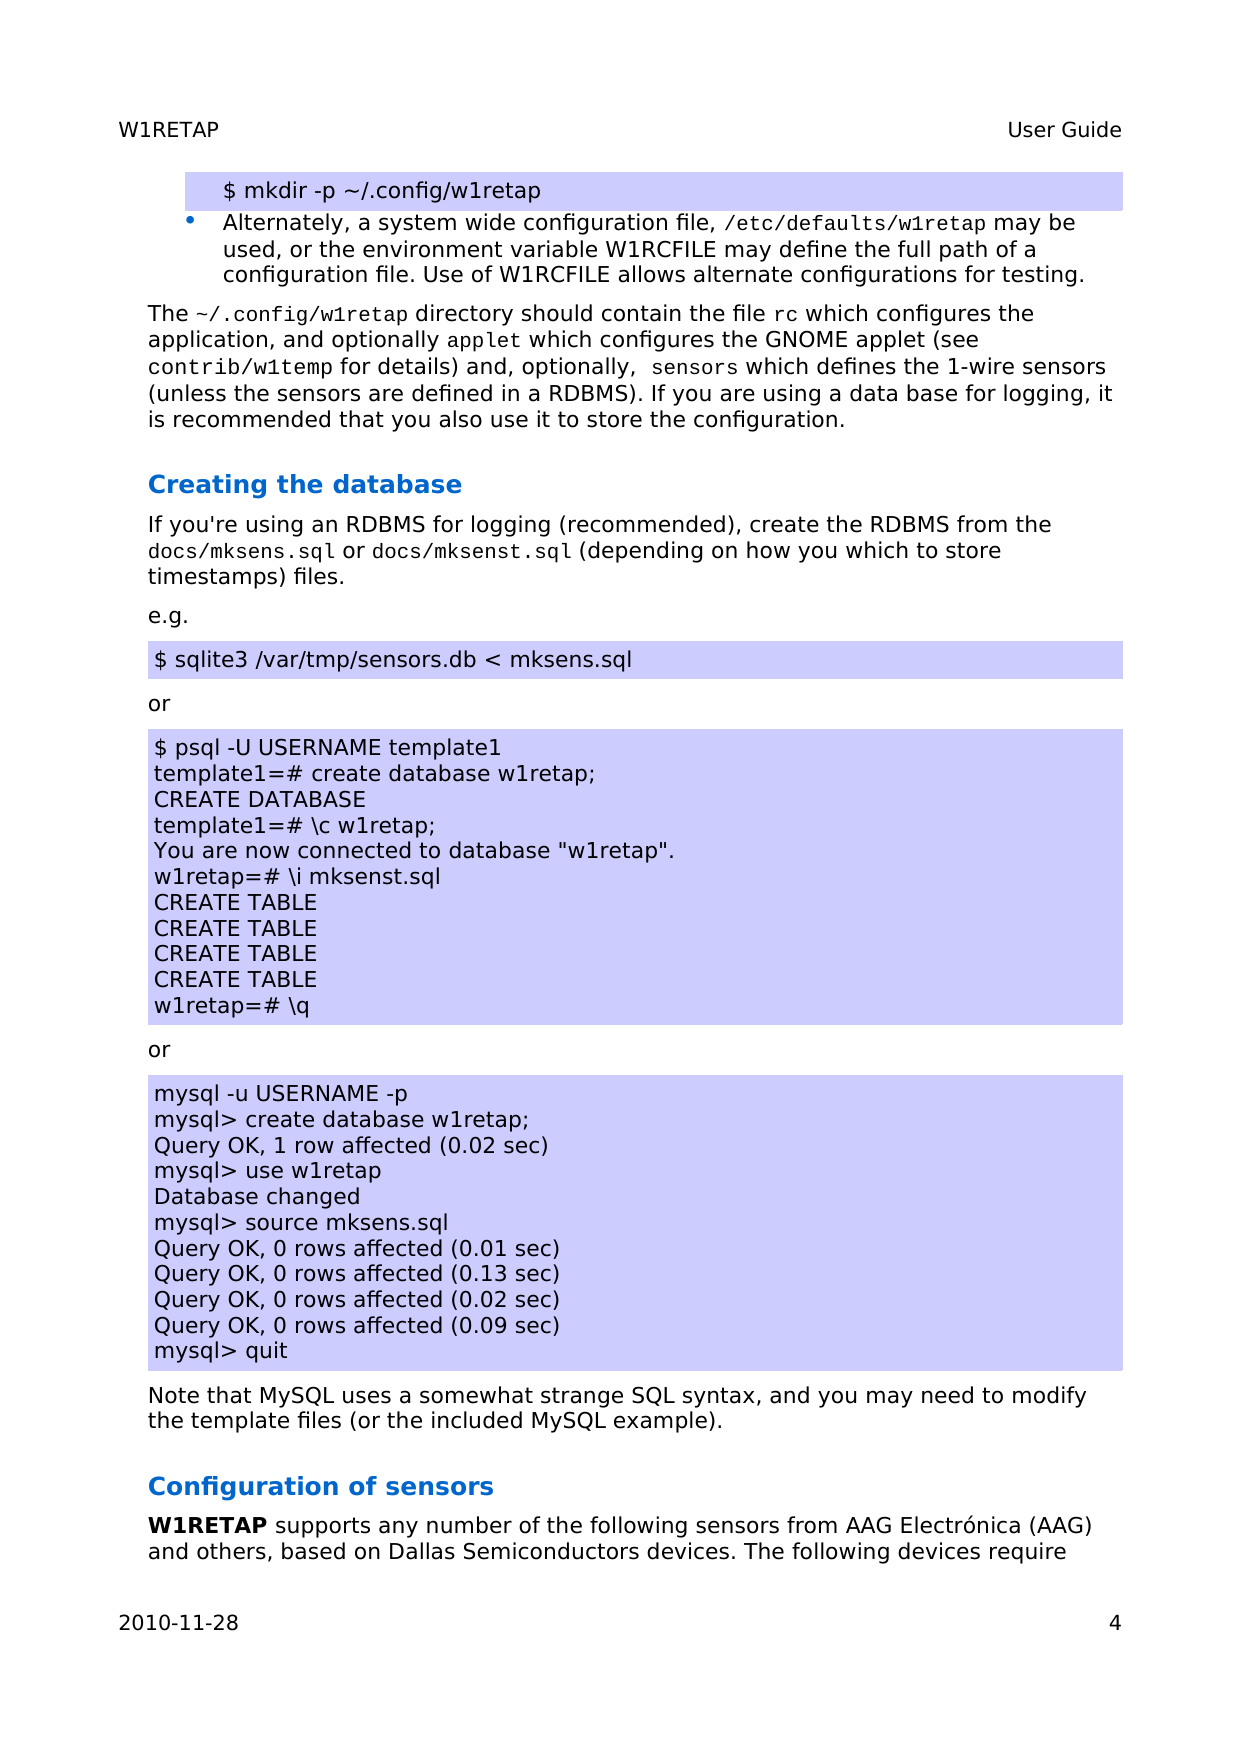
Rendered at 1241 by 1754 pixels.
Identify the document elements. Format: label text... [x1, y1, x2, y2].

subtitle Creating the database [148, 470, 1122, 499]
text $ sqlite3 /var/tmp/sensors.db < mksens.sql [149, 642, 1122, 678]
text or [148, 1037, 1122, 1063]
text mysql -u USERNAME -p mysql> create database w1retap; Query OK, 1 row affected (0.02 sec) mysql> use w1retap Database changed mysql> source mksens.sql Query OK, 0 rows affected (0.01 sec) Query OK, 0 rows affected (0.13 sec) Query OK, 0 rows affected (0.02 sec) Query OK, 0 rows affected (0.09 sec) mysql> quit [149, 1076, 1122, 1370]
text The ~/.config/w1retap directory should contain the file rc which configures the application, and optionally applet which configures the GNOME applet (see contrib/w1temp for details) and, optionally, sensors which defines the 1-wire sensors (unless the sensors are defined in a RDBMS). If you are using a data base for logging, it is recommended that you also use it to store the configuration. [148, 300, 1122, 432]
list $ mkdir -p ~/.config/w1retap [186, 173, 1122, 210]
subtitle Configuration of sensors [148, 1472, 1122, 1501]
text Note that MySQL uses a somewhat strange SQL syntax, and you may need to modify the template files (or the included MySQL example). [148, 1383, 1122, 1434]
text W1RETAP supports any number of the following sensors from AAG Electrónica (AAG) and others, based on Dallas Semiconductors devices. The following devices require [148, 1513, 1122, 1565]
text or [148, 691, 1122, 717]
list Alternately, a system wide configuration file, /etc/defaults/w1retap may be used, or the environment variable W1RCFILE may define the full path of a configuration file. Use of W1RCFILE allows alternate configurations for testing. [185, 211, 1122, 288]
text $ psql -U USERNAME template1 template1=# create database w1retap; CREATE DATABASE template1=# \c w1retap; You are now connected to database "w1retap". w1retap=# \i mksenst.sql CREATE TABLE CREATE TABLE CREATE TABLE CREATE TABLE w1retap=# \q [149, 730, 1122, 1024]
text If you're using an RDBMS for logging (recommended), create the RDBMS from the docs/mksens.sql or docs/mksenst.sql (depending on how you which to store timestamps) files. [148, 512, 1122, 590]
text e.g. [148, 602, 1122, 628]
